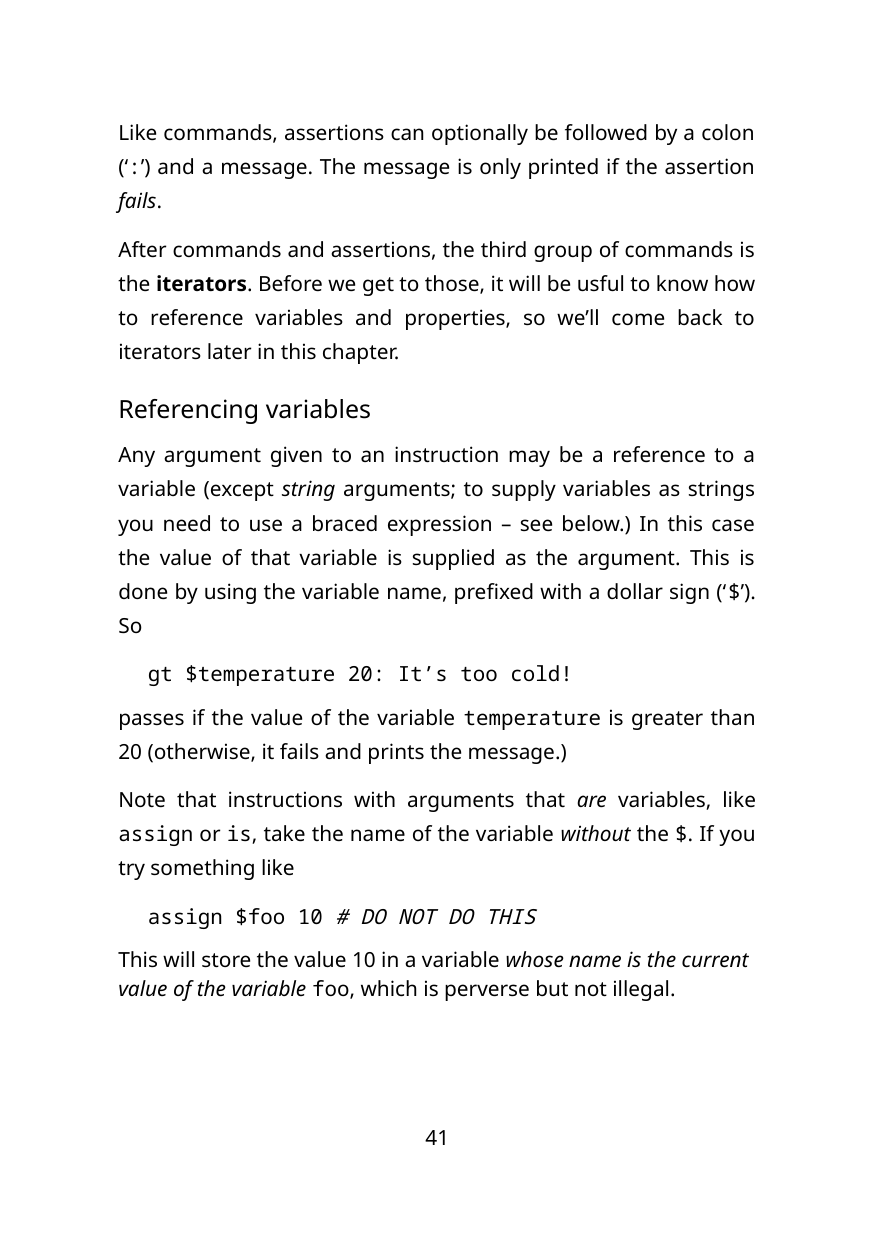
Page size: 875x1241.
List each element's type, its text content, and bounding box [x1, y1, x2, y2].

text Note that instructions with arguments that are variables, like assign or is, take the name of the variable without the $. If you try something like [118, 785, 756, 882]
text After commands and assertions, the third group of commands is the iterators. Before we get to those, it will be usful to know how to reference variables and properties, so we’ll come back to iterators later in this chapter. [118, 235, 756, 366]
text assign $foo 10 # DO NOT DO THIS [148, 902, 756, 931]
text This will store the value 10 in a variable whose name is the current value of the variable foo, which is perverse but not illegal. [118, 945, 756, 1002]
subtitle Referencing variables [118, 392, 756, 426]
text gt $temperature 20: It’s too cold! [148, 659, 756, 688]
text Like commands, assertions can optionally be followed by a colon (‘:’) and a message. The message is only printed if the assertion fails. [118, 118, 756, 215]
text Any argument given to an instruction may be a reference to a variable (except string arguments; to supply variables as strings you need to use a braced expression – see below.) In this case the value of that variable is supplied as the argument. This is done by using the variable name, prefixed with a dollar sign (‘$’). So [118, 441, 756, 639]
text passes if the value of the variable temperature is greater than 20 (otherwise, it fails and prints the message.) [118, 703, 756, 765]
